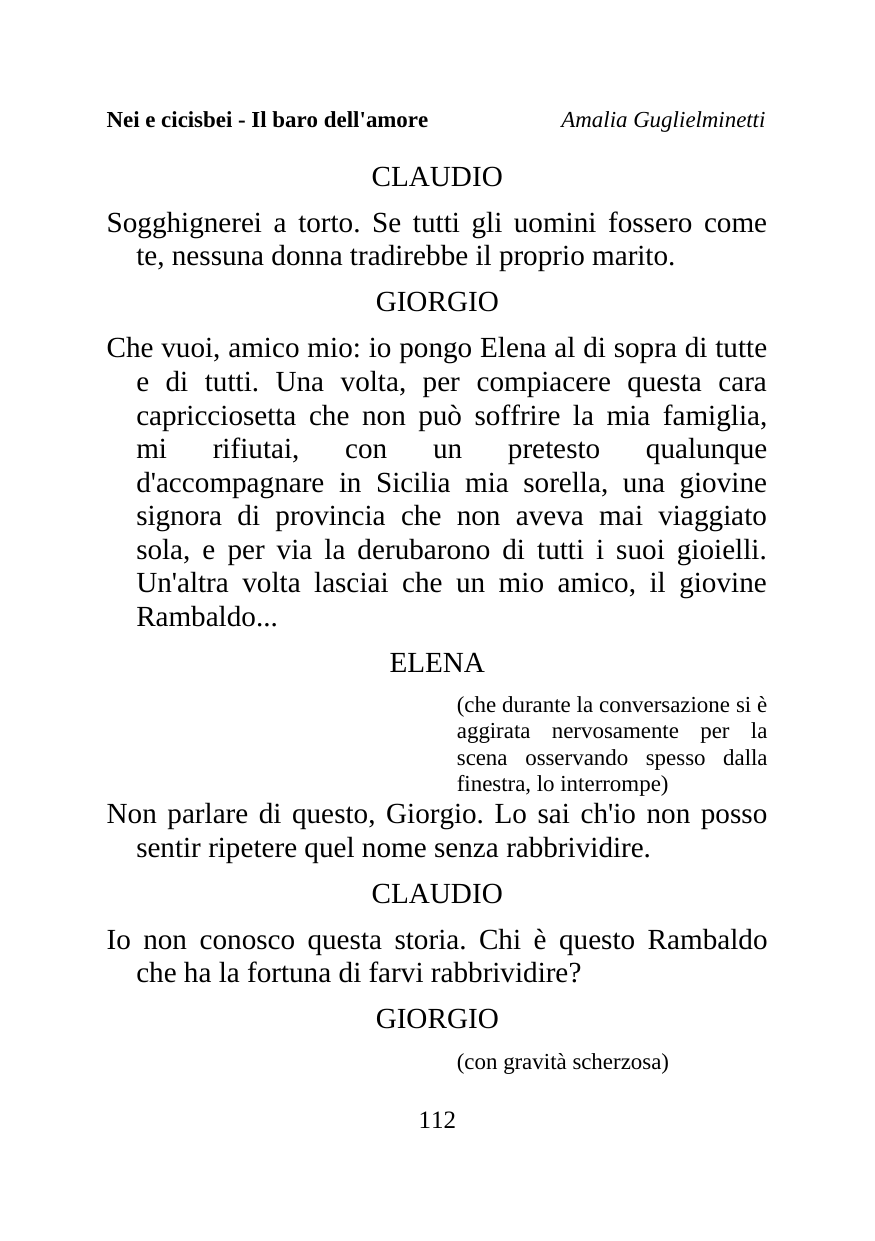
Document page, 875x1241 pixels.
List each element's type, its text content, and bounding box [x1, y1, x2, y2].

text CLAUDIO [106, 876, 768, 909]
text CLAUDIO [106, 159, 768, 192]
text (con gravità scherzosa) [457, 1048, 768, 1074]
text (che durante la conversazione si è aggirata nervosamente per la scena osservando spesso dalla finestra, lo interrompe) [457, 691, 768, 796]
text Sogghignerei a torto. Se tutti gli uomini fossero come te, nessuna donna tradirebbe il proprio marito. [106, 205, 768, 272]
text Io non conosco questa storia. Chi è questo Rambaldo che ha la fortuna di farvi rabbrividire? [106, 922, 768, 989]
text Non parlare di questo, Giorgio. Lo sai ch'io non posso sentir ripetere quel nome senza rabbrividire. [106, 796, 768, 863]
text GIORGIO [106, 284, 768, 318]
text Che vuoi, amico mio: io pongo Elena al di sopra di tutte e di tutti. Una volta, per compiacere questa cara capricciosetta che non può soffrire la mia famiglia, mi rifiutai, con un pretesto qualunque d'accompagnare in Sicilia mia sorella, una giovine signora di provincia che non aveva mai viaggiato sola, e per via la derubarono di tutti i suoi gioielli. Un'altra volta lasciai che un mio amico, il giovine Rambaldo... [106, 331, 768, 632]
text ELENA [106, 645, 768, 678]
text GIORGIO [106, 1002, 768, 1035]
